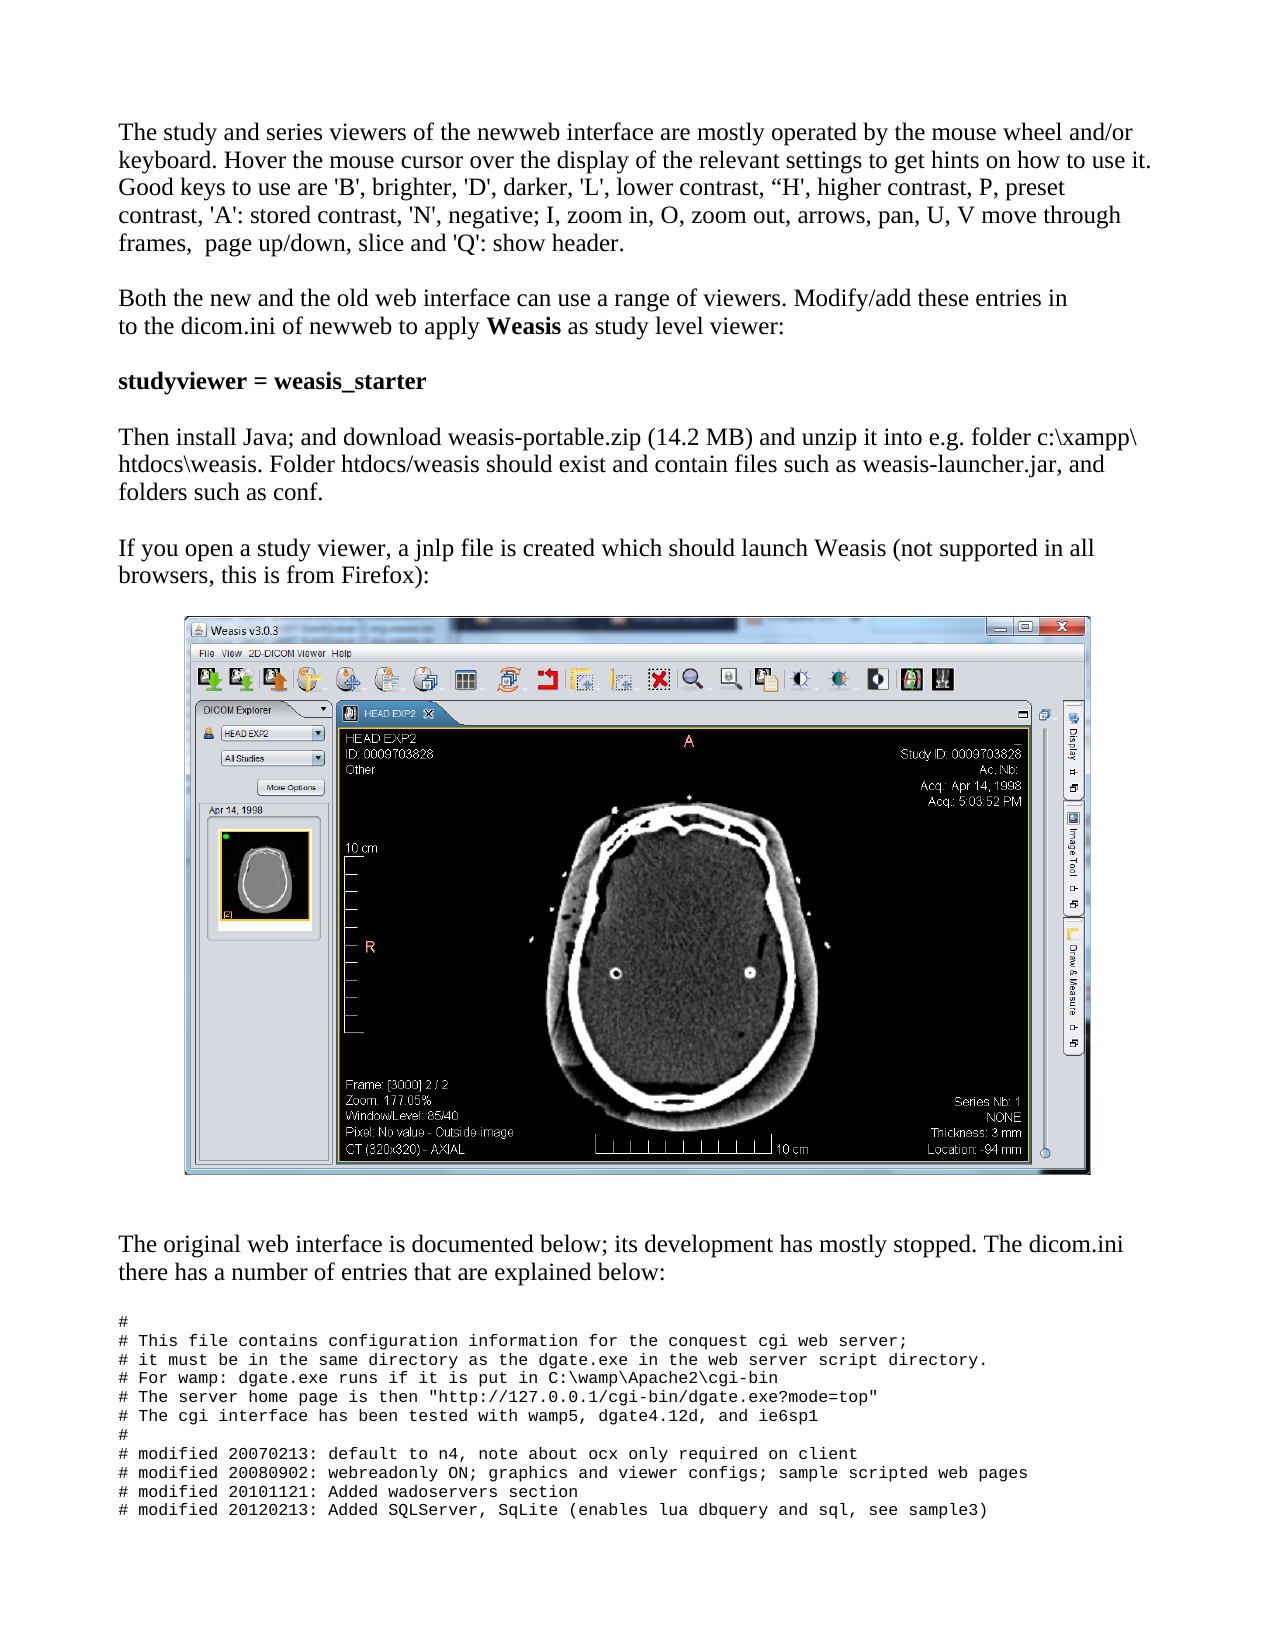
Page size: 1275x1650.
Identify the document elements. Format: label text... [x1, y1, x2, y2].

text studyviewer = weasis_starter [118, 367, 1157, 395]
text # [118, 1427, 1157, 1445]
text # The server home page is then "http://127.0.0.1/cgi-bin/dgate.exe?mode=top" [118, 1389, 1157, 1408]
text Both the new and the old web interface can use a range of viewers. Modify/add these entries in [118, 284, 1157, 312]
text # it must be in the same directory as the dgate.exe in the web server script directory. [118, 1351, 1157, 1370]
text If you open a study viewer, a jnlp file is created which should launch Weasis (not supported in all browsers, this is from Firefox): [118, 534, 1157, 589]
text # modified 20080902: webreadonly ON; graphics and viewer configs; sample scripted web pages [118, 1464, 1157, 1483]
text to the dicom.ini of newweb to apply Weasis as study level viewer: [118, 312, 1157, 340]
text Then install Java; and download weasis-portable.zip (14.2 MB) and unzip it into e.g. folder c:\xampp\htdocs\weasis. Folder htdocs/weasis should exist and contain files such as weasis-launcher.jar, and folders such as conf. [118, 423, 1157, 506]
text # The cgi interface has been tested with wamp5, dgate4.12d, and ie6sp1 [118, 1408, 1157, 1427]
text # For wamp: dgate.exe runs if it is put in C:\wamp\Apache2\cgi-bin [118, 1370, 1157, 1389]
text # modified 20120213: Added SQLServer, SqLite (enables lua dbquery and sql, see sample3) [118, 1502, 1157, 1521]
text # modified 20070213: default to n4, note about ocx only required on client [118, 1445, 1157, 1464]
text # [118, 1313, 1157, 1332]
text # This file contains configuration information for the conquest cgi web server; [118, 1332, 1157, 1351]
text The original web interface is documented below; its development has mostly stopped. The dicom.ini there has a number of entries that are explained below: [118, 1230, 1157, 1286]
picture [184, 616, 1091, 1175]
text The study and series viewers of the newweb interface are mostly operated by the mouse wheel and/or keyboard. Hover the mouse cursor over the display of the relevant settings to get hints on how to use it. Good keys to use are 'B', brighter, 'D', darker, 'L', lower contrast, “H', higher contrast, P, preset contrast, 'A': stored contrast, 'N', negative; I, zoom in, O, zoom out, arrows, pan, U, V move through frames, page up/down, slice and 'Q': show header. [118, 118, 1157, 257]
text # modified 20101121: Added wadoservers section [118, 1483, 1157, 1502]
